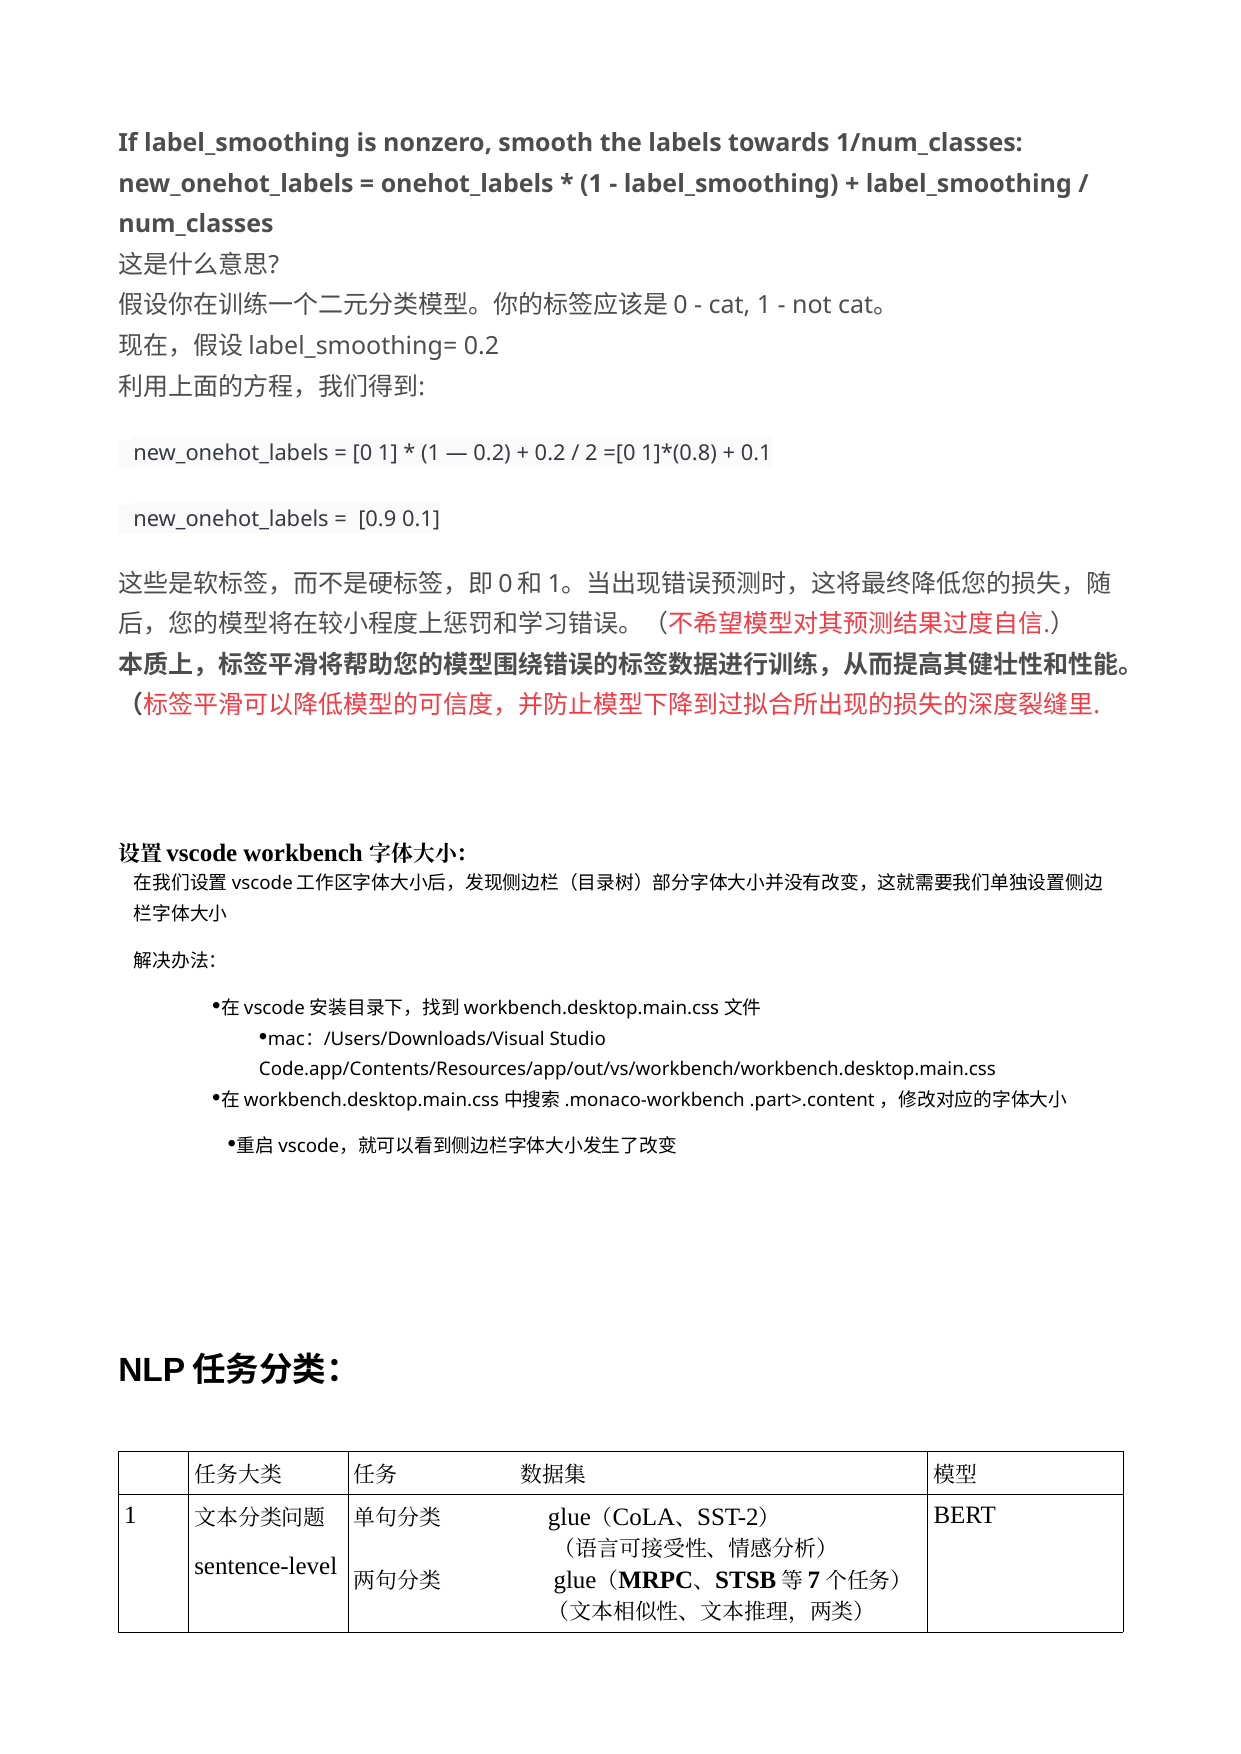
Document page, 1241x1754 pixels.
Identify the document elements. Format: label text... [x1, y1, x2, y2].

table_cell 1 [119, 1495, 188, 1632]
subtitle NLP任务分类： [118, 1342, 1122, 1391]
table_header 任务大类 [189, 1452, 348, 1494]
text 设置vscode workbench 字体大小： [118, 836, 1122, 868]
list 在 workbench.desktop.main.css 中搜索 .monaco-workbench .part>.content ，修改对应的字体大小 [118, 1084, 1122, 1111]
list 重启 vscode，就可以看到侧边栏字体大小发生了改变 [134, 1131, 1106, 1158]
text 解决办法： [134, 946, 1106, 973]
text new_onehot_labels = [0 1] * (1 — 0.2) + 0.2 / 2 =[0 1]*(0.8) + 0.1 [118, 427, 1122, 468]
list 在 vscode 安装目录下，找到 workbench.desktop.main.css 文件 [118, 993, 1122, 1020]
table_header 任务 数据集 [349, 1452, 927, 1494]
table_cell 文本分类问题 sentence-level [189, 1495, 348, 1632]
text 这些是软标签，而不是硬标签，即0和1。当出现错误预测时，这将最终降低您的损失，随后，您的模型将在较小程度上惩罚和学习错误。（不希望模型对其预测结果过度自信.） 本质上，标签平滑将帮助您的模型围绕错误的标签数据进行训练，从而提高其健壮性和性能。（标签平滑可以降低模型的可信度，并防止模型下降到过拟合所出现的损失的深度裂缝里. [118, 559, 1122, 721]
table_header 模型 [928, 1452, 1123, 1494]
text If label_smoothing is nonzero, smooth the labels towards 1/num_classes: new_onehot_labels = onehot_labels * (1 - label_smoothing) + label_smoothing / num_classes 这是什么意思? 假设你在训练一个二元分类模型。你的标签应该是0 - cat, 1 - not cat。 现在，假设label_smoothing= 0.2 利用上面的方程，我们得到: [118, 118, 1122, 402]
text 在我们设置vscode工作区字体大小后，发现侧边栏（目录树）部分字体大小并没有改变，这就需要我们单独设置侧边栏字体大小 [134, 868, 1106, 926]
list mac：/Users/Downloads/Visual Studio Code.app/Contents/Resources/app/out/vs/workbench/workbench.desktop.main.css [118, 1024, 1122, 1080]
table_cell 单句分类 glue（CoLA、SST-2） （语言可接受性、情感分析） 两句分类 glue（MRPC、STSB等7个任务） （文本相似性、文本推理，两类） [349, 1495, 927, 1632]
table_header [119, 1452, 188, 1494]
text new_onehot_labels = [0.9 0.1] [118, 493, 1122, 534]
table_cell BERT [928, 1495, 1123, 1632]
